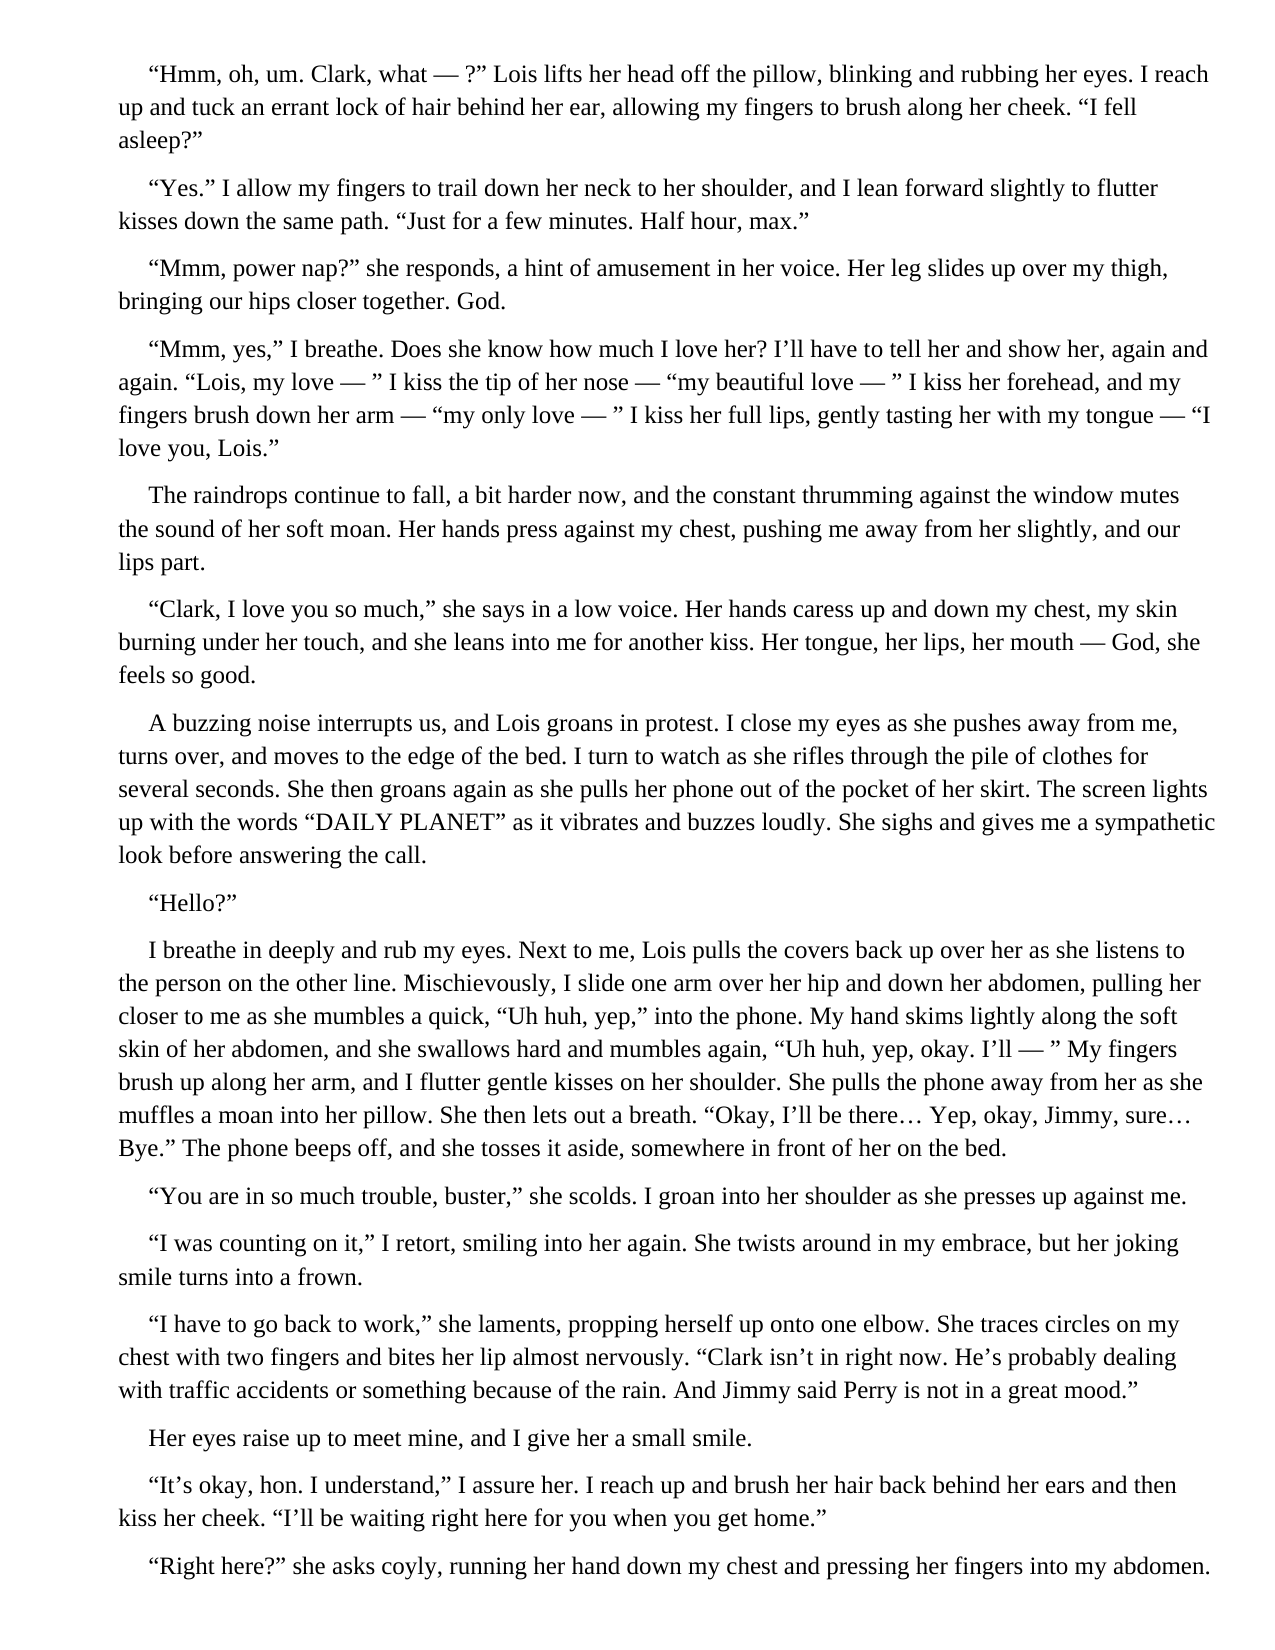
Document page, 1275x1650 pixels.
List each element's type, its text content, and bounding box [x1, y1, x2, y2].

text “I have to go back to work,” she laments, propping herself up onto one elbow. She traces circles on my chest with two fingers and bites her lip almost nervously. “Clark isn’t in right now. He’s probably dealing with traffic accidents or something because of the rain. And Jimmy said Perry is not in a great mood.” [118, 1309, 1216, 1404]
text “Hmm, oh, um. Clark, what — ?” Lois lifts her head off the pillow, blinking and rubbing her eyes. I reach up and tuck an errant lock of hair behind her ear, allowing my fingers to brush along her cheek. “I fell asleep?” [118, 59, 1216, 154]
text The raindrops continue to fall, a bit harder now, and the constant thrumming against the window mutes the sound of her soft moan. Her hands press against my chest, pushing me away from her slightly, and our lips part. [118, 481, 1216, 575]
text “Mmm, yes,” I breathe. Does she know how much I love her? I’ll have to tell her and show her, again and again. “Lois, my love — ” I kiss the tip of her nose — “my beautiful love — ” I kiss her forehead, and my fingers brush down her arm — “my only love — ” I kiss her full lips, gently tasting her with my tongue — “I love you, Lois.” [118, 334, 1216, 462]
text Her eyes raise up to meet mine, and I give her a small smile. [118, 1423, 1216, 1452]
text “Yes.” I allow my fingers to trail down her neck to her shoulder, and I lean forward slightly to flutter kisses down the same path. “Just for a few minutes. Half hour, max.” [118, 173, 1216, 234]
text “Mmm, power nap?” she responds, a hint of amusement in her voice. Her leg slides up over my thigh, bringing our hips closer together. God. [118, 253, 1216, 315]
text I breathe in deeply and rub my eyes. Next to me, Lois pulls the covers back up over her as she listens to the person on the other line. Mischievously, I slide one arm over her hip and down her abdomen, pulling her closer to me as she mumbles a quick, “Uh huh, yep,” into the phone. My hand skims lightly along the soft skin of her abdomen, and she swallows hard and mumbles again, “Uh huh, yep, okay. I’ll — ” My fingers brush up along her arm, and I flutter gentle kisses on her shoulder. She pulls the phone away from her as she muffles a moan into her pillow. She then lets out a breath. “Okay, I’ll be there… Yep, okay, Jimmy, sure… Bye.” The phone beeps off, and she tosses it aside, somewhere in front of her on the bed. [118, 935, 1216, 1162]
text A buzzing noise interrupts us, and Lois groans in protest. I close my eyes as she pushes away from me, turns over, and moves to the edge of the bed. I turn to watch as she rifles through the pile of clothes for several seconds. She then groans again as she pulls her phone out of the pocket of her skirt. The screen lights up with the words “DAILY PLANET” as it vibrates and buzzes loudly. She sighs and gives me a sympathetic look before answering the call. [118, 708, 1216, 869]
text “I was counting on it,” I retort, smiling into her again. She twists around in my embrace, but her joking smile turns into a frown. [118, 1228, 1216, 1290]
text “Right here?” she asks coyly, running her hand down my chest and pressing her fingers into my abdomen. [118, 1551, 1216, 1580]
text “It’s okay, hon. I understand,” I assure her. I reach up and brush her hair back behind her ears and then kiss her cheek. “I’ll be waiting right here for you when you get home.” [118, 1470, 1216, 1532]
text “You are in so much trouble, buster,” she scolds. I groan into her shoulder as she presses up against me. [118, 1181, 1216, 1210]
text “Hello?” [118, 888, 1216, 916]
text “Clark, I love you so much,” she says in a low voice. Her hands caress up and down my chest, my skin burning under her touch, and she leans into me for another kiss. Her tongue, her lips, her mouth — God, she feels so good. [118, 594, 1216, 689]
